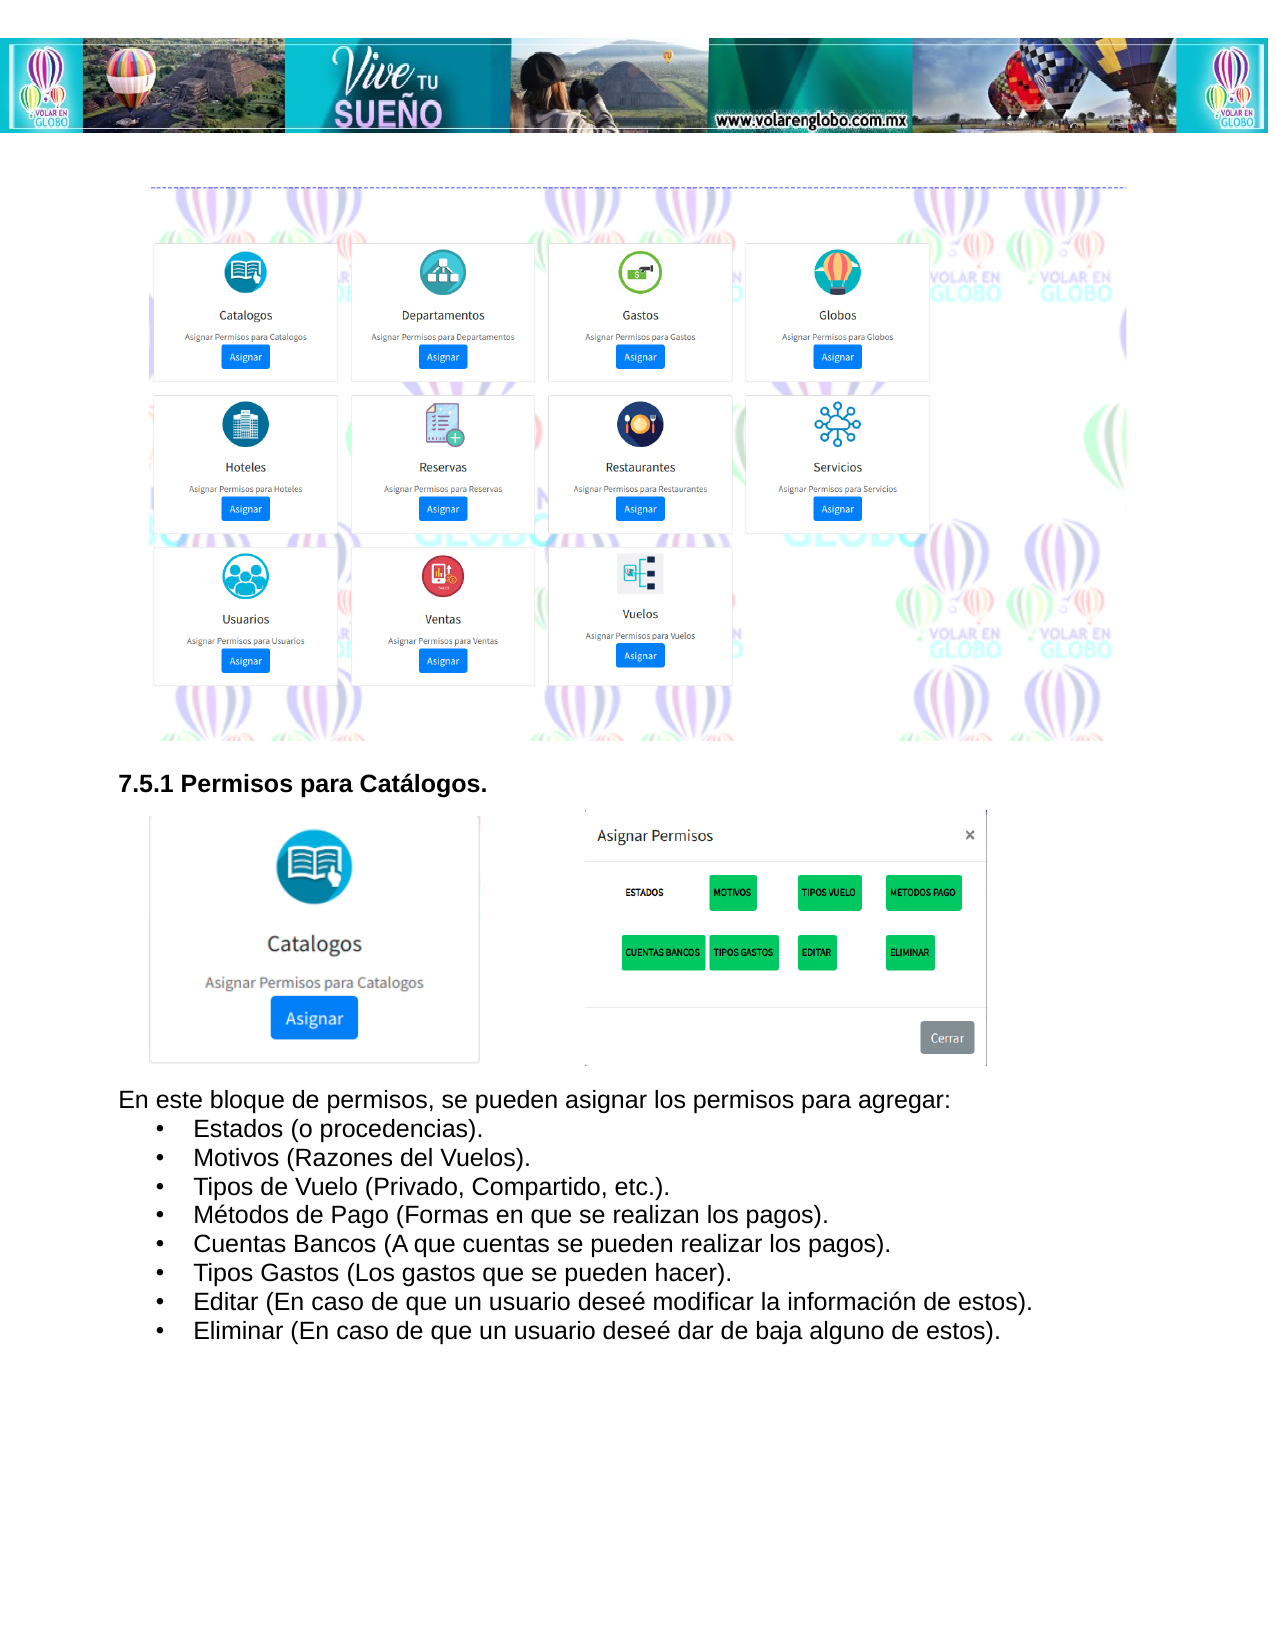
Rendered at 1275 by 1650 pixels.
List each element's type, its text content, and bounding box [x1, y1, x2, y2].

list Motivos (Razones del Vuelos). [156, 1143, 1157, 1172]
text 7.5.1 Permisos para Catálogos. [118, 769, 1157, 798]
list Métodos de Pago (Formas en que se realizan los pagos). [156, 1200, 1157, 1229]
list Eliminar (En caso de que un usuario deseé dar de baja alguno de estos). [156, 1316, 1157, 1345]
picture [148, 187, 1127, 741]
picture [148, 816, 481, 1067]
picture [585, 810, 987, 1066]
text En este bloque de permisos, se pueden asignar los permisos para agregar: [118, 1085, 1157, 1114]
list Estados (o procedencias). [156, 1114, 1157, 1143]
picture [0, 38, 1268, 133]
list Tipos Gastos (Los gastos que se pueden hacer). [156, 1258, 1157, 1287]
list Editar (En caso de que un usuario deseé modificar la información de estos). [156, 1287, 1157, 1316]
list Cuentas Bancos (A que cuentas se pueden realizar los pagos). [156, 1229, 1157, 1258]
list Tipos de Vuelo (Privado, Compartido, etc.). [156, 1172, 1157, 1200]
